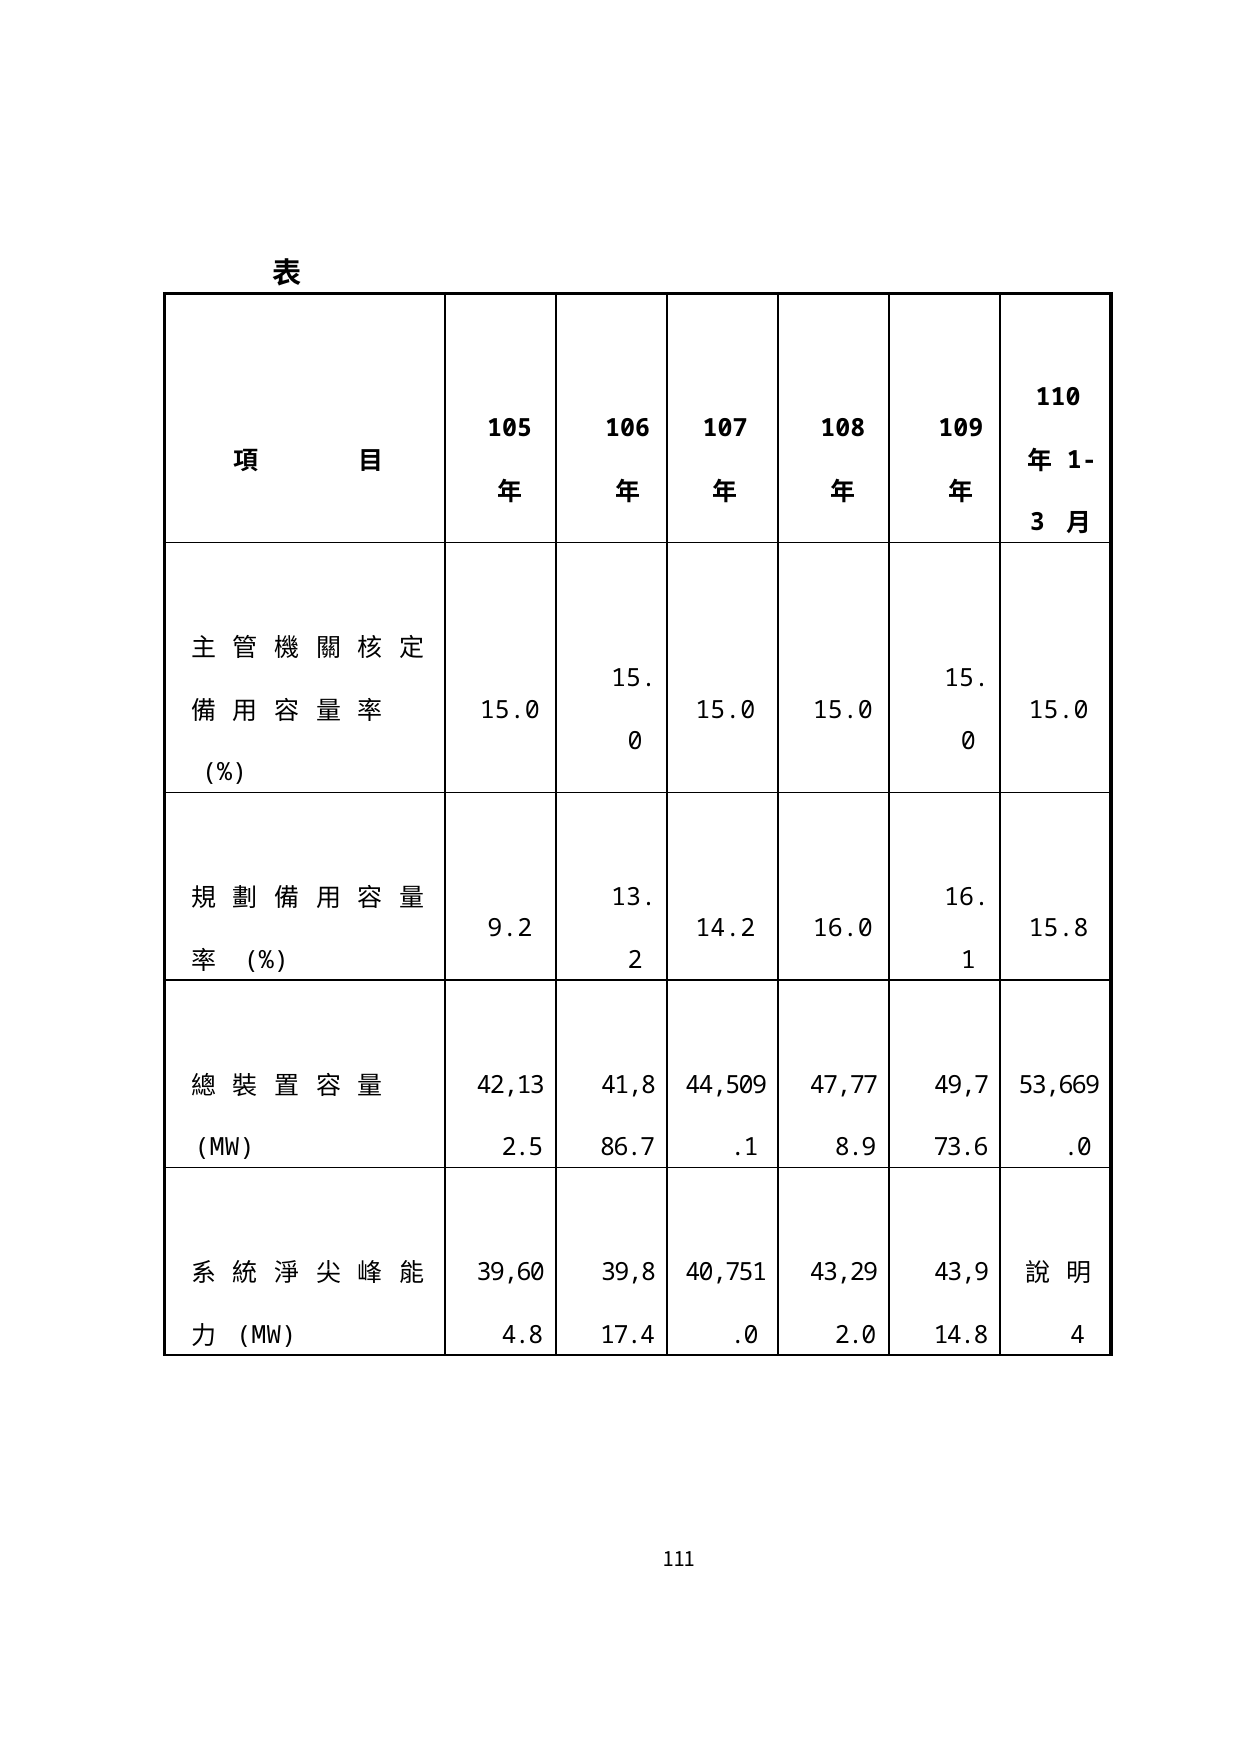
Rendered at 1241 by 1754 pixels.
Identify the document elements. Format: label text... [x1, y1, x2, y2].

table_cell 49,773.6 [890, 981, 999, 1167]
table_cell 說明4 [1001, 1168, 1109, 1354]
table_cell 系統淨尖峰能力(MW) [166, 1168, 444, 1354]
table_cell 15.0 [890, 543, 999, 792]
table_cell 9.2 [446, 793, 555, 979]
table_cell 16.1 [890, 793, 999, 979]
table_header 106年 [557, 295, 666, 542]
table_cell 總裝置容量(MW) [166, 981, 444, 1167]
table_cell 42,132.5 [446, 981, 555, 1167]
table_cell 16.0 [779, 793, 888, 979]
table_cell 14.2 [668, 793, 777, 979]
text 表 [152, 229, 1058, 292]
table_cell 15.0 [557, 543, 666, 792]
table_cell 39,817.4 [557, 1168, 666, 1354]
table_cell 39,604.8 [446, 1168, 555, 1354]
table_cell 15.0 [446, 543, 555, 792]
table_cell 15.0 [779, 543, 888, 792]
table_cell 40,751.0 [668, 1168, 777, 1354]
table_cell 13.2 [557, 793, 666, 979]
table_cell 15.8 [1001, 793, 1109, 979]
table_cell 44,509.1 [668, 981, 777, 1167]
table_cell 規劃備用容量率(%) [166, 793, 444, 979]
table_header 108年 [779, 295, 888, 542]
table_cell 15.0 [1001, 543, 1109, 792]
table_cell 47,778.9 [779, 981, 888, 1167]
table_cell 41,886.7 [557, 981, 666, 1167]
table_header 107年 [668, 295, 777, 542]
table_header 109年 [890, 295, 999, 542]
table_header 110年1-3月 [1001, 295, 1109, 542]
table_header 項 目 [166, 295, 444, 542]
table_cell 43,292.0 [779, 1168, 888, 1354]
table_cell 43,914.8 [890, 1168, 999, 1354]
table_header 105年 [446, 295, 555, 542]
table_cell 53,669.0 [1001, 981, 1109, 1167]
table_cell 主管機關核定備用容量率(%) [166, 543, 444, 792]
table_cell 15.0 [668, 543, 777, 792]
